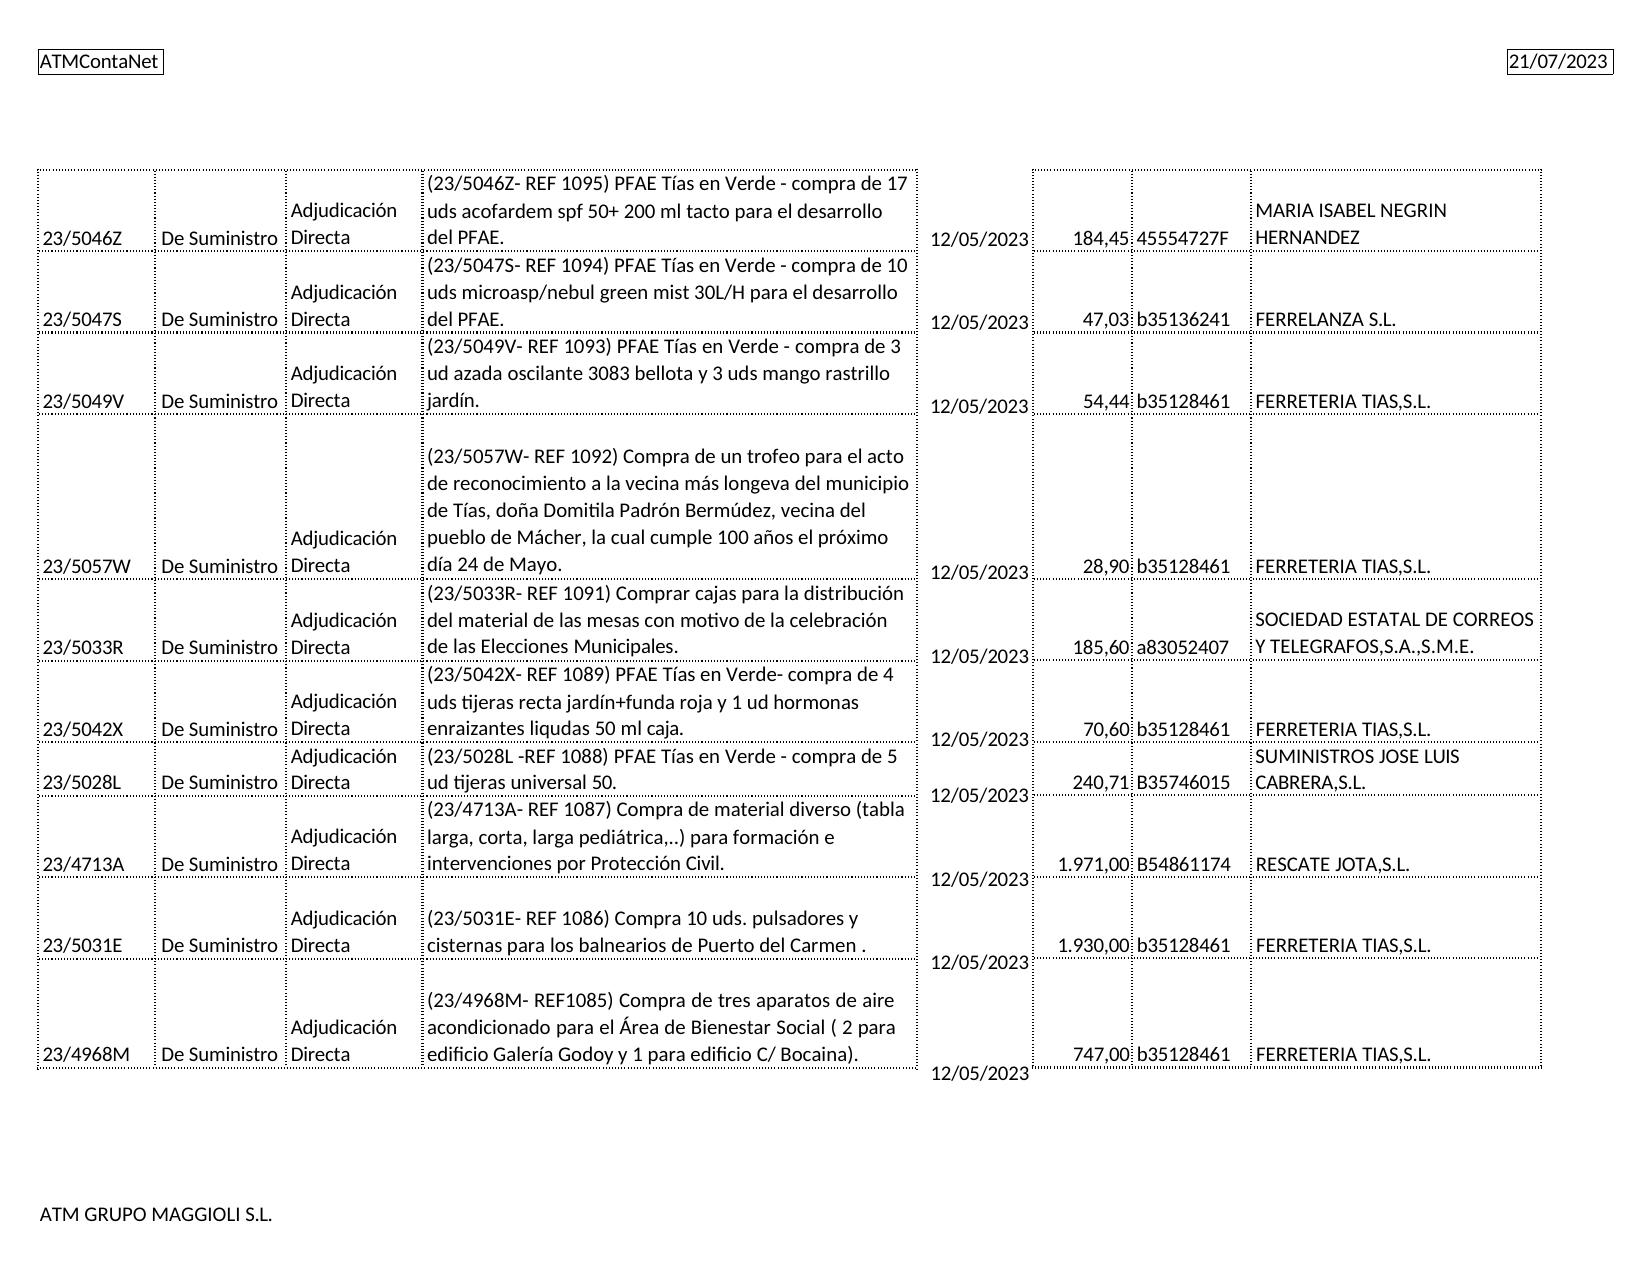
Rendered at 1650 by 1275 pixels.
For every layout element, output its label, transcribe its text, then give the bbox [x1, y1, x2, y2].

text del PFAE. [427, 225, 916, 249]
text Adjudicación Directa [291, 687, 421, 741]
text 47,03 [1034, 308, 1129, 331]
text intervenciones por Protección Civil. [427, 851, 916, 875]
text 23/5049V [42, 389, 154, 413]
text 23/5057W [42, 554, 154, 578]
text Adjudicación Directa [291, 277, 421, 331]
text (23/5049V- REF 1093) PFAE Tías en Verde - compra de 3 [427, 333, 916, 359]
text (23/5033R- REF 1091) Comprar cajas para la distribución del material de las mesas con motivo de la celebración [427, 580, 916, 633]
text MARIA ISABEL NEGRIN HERNANDEZ [1255, 196, 1540, 250]
text 23/5042X [42, 717, 154, 741]
text FERRETERIA TIAS,S.L. [1256, 717, 1540, 741]
text (23/5042X- REF 1089) PFAE Tías en Verde- compra de 4 uds tijeras recta jardín+funda roja y 1 ud hormonas [427, 662, 916, 714]
text b35128461 [1136, 389, 1249, 413]
text 23/4713A [42, 852, 154, 876]
text b35128461 [1137, 933, 1249, 957]
text FERRELANZA S.L. [1255, 308, 1540, 331]
text (23/5057W- REF 1092) Compra de un trofeo para el acto de reconocimiento a la vecina más longeva del municipio de Tías, doña Domitila Padrón Bermúdez, vecina del pueblo de Mácher, la cual cumple 100 años el próximo día 24 de Mayo. [427, 441, 913, 577]
text 1.930,00 [1034, 933, 1130, 957]
text De Suministro [159, 554, 280, 578]
text Adjudicación Directa [291, 196, 421, 250]
text b35136241 [1136, 308, 1249, 331]
text 28,90 [1034, 554, 1129, 578]
text (23/4968M- REF1085) Compra de tres aparatos de aire acondicionado para el Área de Bienestar Social ( 2 para edificio Galería Godoy y 1 para edificio C/ Bocaina). [427, 985, 896, 1067]
text 1.971,00 [1034, 852, 1130, 876]
text 12/05/2023 [928, 643, 1031, 668]
text 12/05/2023 [928, 949, 1031, 975]
text 12/05/2023 [927, 226, 1031, 251]
text De Suministro [159, 636, 280, 659]
text b35128461 [1136, 717, 1249, 741]
text Directa [291, 771, 421, 794]
text Adjudicación [291, 743, 421, 768]
text Adjudicación Directa [291, 605, 421, 659]
text a83052407 [1136, 635, 1249, 659]
text 240,71 [1034, 771, 1129, 794]
text De Suministro [159, 771, 280, 794]
text B35746015 [1136, 771, 1249, 794]
text 12/05/2023 [928, 866, 1031, 891]
text 12/05/2023 [927, 309, 1031, 335]
text 185,60 [1034, 635, 1129, 659]
text Adjudicación Directa [291, 524, 421, 578]
text B54861174 [1137, 852, 1249, 876]
text 45554727F [1136, 226, 1249, 250]
text ud azada oscilante 3083 bellota y 3 uds mango rastrillo jardín. [427, 359, 916, 413]
text FERRETERIA TIAS,S.L. [1256, 1042, 1540, 1066]
text De Suministro [159, 389, 280, 413]
text Adjudicación Directa [291, 822, 421, 876]
text 12/05/2023 [927, 393, 1031, 418]
text de las Elecciones Municipales. [427, 635, 916, 659]
text del PFAE. [427, 307, 916, 331]
text (23/5046Z- REF 1095) PFAE Tías en Verde - compra de 17 uds acofardem spf 50+ 200 ml tacto para el desarrollo [427, 171, 916, 223]
text 12/05/2023 [927, 560, 1031, 585]
text SUMINISTROS JOSE LUIS [1255, 743, 1540, 768]
text enraizantes liqudas 50 ml caja. [427, 716, 916, 740]
text Adjudicación Directa [291, 1012, 421, 1067]
text 12/05/2023 [928, 1061, 1032, 1086]
text RESCATE JOTA,S.L. [1256, 852, 1540, 876]
text 184,45 [1034, 226, 1129, 250]
text Adjudicación Directa [291, 903, 421, 957]
text De Suministro [159, 1043, 280, 1067]
text (23/5031E- REF 1086) Compra 10 uds. pulsadores y cisternas para los balnearios de Puerto del Carmen . [427, 903, 916, 957]
text Adjudicación Directa [291, 359, 421, 413]
text 23/5046Z [42, 226, 154, 250]
text De Suministro [159, 852, 280, 876]
text De Suministro [159, 934, 280, 957]
text (23/5047S- REF 1094) PFAE Tías en Verde - compra de 10 uds microasp/nebul green mist 30L/H para el desarrollo [427, 252, 916, 305]
text (23/4713A- REF 1087) Compra de material diverso (tabla larga, corta, larga pediátrica,..) para formación e [427, 797, 916, 849]
text FERRETERIA TIAS,S.L. [1255, 554, 1540, 578]
text 23/5031E [42, 934, 154, 957]
text 54,44 [1034, 389, 1129, 413]
text CABRERA,S.L. [1255, 771, 1540, 794]
text 23/5047S [42, 308, 154, 331]
text b35128461 [1137, 1042, 1249, 1066]
text 12/05/2023 [927, 782, 1031, 808]
text FERRETERIA TIAS,S.L. [1256, 933, 1540, 957]
text 747,00 [1034, 1042, 1130, 1066]
text 70,60 [1034, 717, 1130, 741]
text SOCIEDAD ESTATAL DE CORREOS Y TELEGRAFOS,S.A.,S.M.E. [1255, 605, 1540, 659]
text De Suministro [159, 717, 280, 741]
text b35128461 [1136, 554, 1249, 578]
text FERRETERIA TIAS,S.L. [1255, 389, 1540, 413]
text De Suministro [159, 226, 280, 250]
text ud tijeras universal 50. [427, 771, 916, 794]
text 23/4968M [42, 1043, 154, 1067]
text 23/5033R [42, 636, 154, 659]
text De Suministro [159, 308, 280, 331]
text 23/5028L [42, 771, 154, 794]
text 12/05/2023 [928, 727, 1031, 752]
text (23/5028L -REF 1088) PFAE Tías en Verde - compra de 5 [427, 743, 916, 768]
